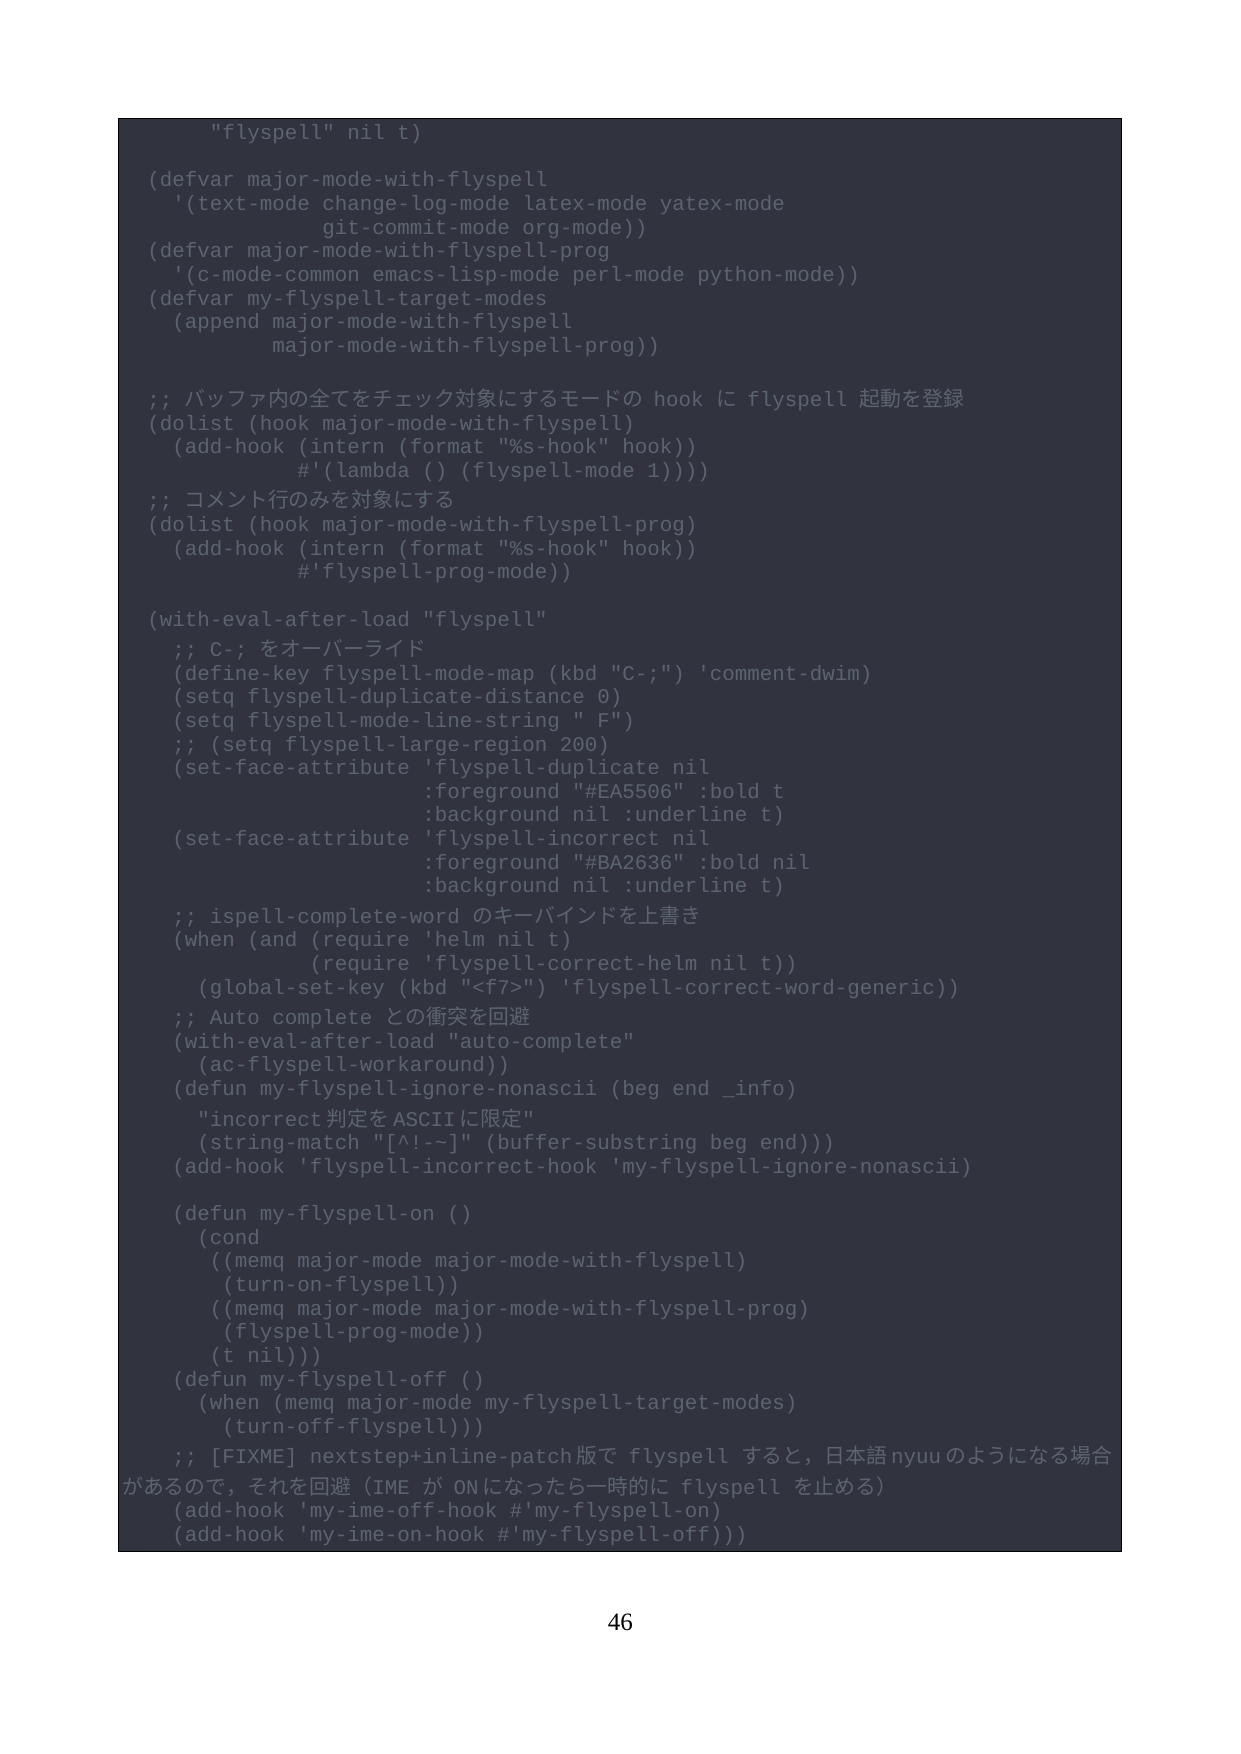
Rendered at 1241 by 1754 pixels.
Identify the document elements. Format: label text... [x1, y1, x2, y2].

text ;; バッファ内の全てをチェック対象にするモードの hook に flyspell 起動を登録 [119, 378, 1121, 409]
text "incorrect判定をASCIIに限定" [119, 1098, 1121, 1128]
text ;; コメント行のみを対象にする [119, 479, 1121, 510]
text (setq flyspell-mode-line-string " F") [119, 706, 1121, 729]
text (when (and (require 'helm nil t) [119, 926, 1121, 949]
text (set-face-attribute 'flyspell-incorrect nil [119, 824, 1121, 848]
text ;; (setq flyspell-large-region 200) [119, 729, 1121, 753]
text (add-hook 'my-ime-on-hook #'my-flyspell-off))) [119, 1520, 1121, 1551]
text (string-match "[^!-~]" (buffer-substring beg end))) [119, 1128, 1121, 1152]
text '(text-mode change-log-mode latex-mode yatex-mode [119, 189, 1121, 213]
text ;; [FIXME] nextstep+inline-patch版で flyspell すると，日本語nyuuのようになる場合があるので，それを回避（IME が ONになったら一時的に flyspell を止める） [119, 1436, 1121, 1496]
text (set-face-attribute 'flyspell-duplicate nil [119, 753, 1121, 777]
text (add-hook (intern (format "%s-hook" hook)) [119, 432, 1121, 456]
text (setq flyspell-duplicate-distance 0) [119, 682, 1121, 706]
text (flyspell-prog-mode)) [119, 1317, 1121, 1341]
text #'(lambda () (flyspell-mode 1)))) [119, 456, 1121, 479]
text "flyspell" nil t) [119, 119, 1121, 142]
text major-mode-with-flyspell-prog)) [119, 331, 1121, 354]
text ((memq major-mode major-mode-with-flyspell-prog) [119, 1294, 1121, 1317]
text :background nil :underline t) [119, 871, 1121, 895]
text (append major-mode-with-flyspell [119, 307, 1121, 331]
text ;; ispell-complete-word のキーバインドを上書き [119, 895, 1121, 926]
text ((memq major-mode major-mode-with-flyspell) [119, 1246, 1121, 1270]
text '(c-mode-common emacs-lisp-mode perl-mode python-mode)) [119, 260, 1121, 284]
text (when (memq major-mode my-flyspell-target-modes) [119, 1388, 1121, 1412]
text (add-hook 'my-ime-off-hook #'my-flyspell-on) [119, 1496, 1121, 1520]
text (with-eval-after-load "auto-complete" [119, 1027, 1121, 1051]
text (add-hook (intern (format "%s-hook" hook)) [119, 534, 1121, 557]
text (dolist (hook major-mode-with-flyspell-prog) [119, 510, 1121, 534]
text (define-key flyspell-mode-map (kbd "C-;") 'comment-dwim) [119, 659, 1121, 682]
text (defvar my-flyspell-target-modes [119, 284, 1121, 307]
text (defvar major-mode-with-flyspell-prog [119, 236, 1121, 260]
text (dolist (hook major-mode-with-flyspell) [119, 409, 1121, 432]
text (require 'flyspell-correct-helm nil t)) [119, 949, 1121, 973]
text (with-eval-after-load "flyspell" [119, 604, 1121, 628]
text :foreground "#EA5506" :bold t [119, 777, 1121, 801]
text :foreground "#BA2636" :bold nil [119, 848, 1121, 871]
text (add-hook 'flyspell-incorrect-hook 'my-flyspell-ignore-nonascii) [119, 1152, 1121, 1176]
text #'flyspell-prog-mode)) [119, 557, 1121, 581]
text ;; C-; をオーバーライド [119, 628, 1121, 659]
text (global-set-key (kbd "<f7>") 'flyspell-correct-word-generic)) [119, 973, 1121, 996]
text (ac-flyspell-workaround)) [119, 1051, 1121, 1074]
text (defvar major-mode-with-flyspell [119, 165, 1121, 189]
text (defun my-flyspell-off () [119, 1365, 1121, 1388]
text (defun my-flyspell-ignore-nonascii (beg end _info) [119, 1074, 1121, 1098]
text (cond [119, 1223, 1121, 1246]
text (turn-off-flyspell))) [119, 1412, 1121, 1436]
text ;; Auto complete との衝突を回避 [119, 996, 1121, 1027]
text (defun my-flyspell-on () [119, 1199, 1121, 1223]
text (t nil))) [119, 1341, 1121, 1365]
text (turn-on-flyspell)) [119, 1270, 1121, 1294]
text git-commit-mode org-mode)) [119, 213, 1121, 236]
text :background nil :underline t) [119, 801, 1121, 824]
